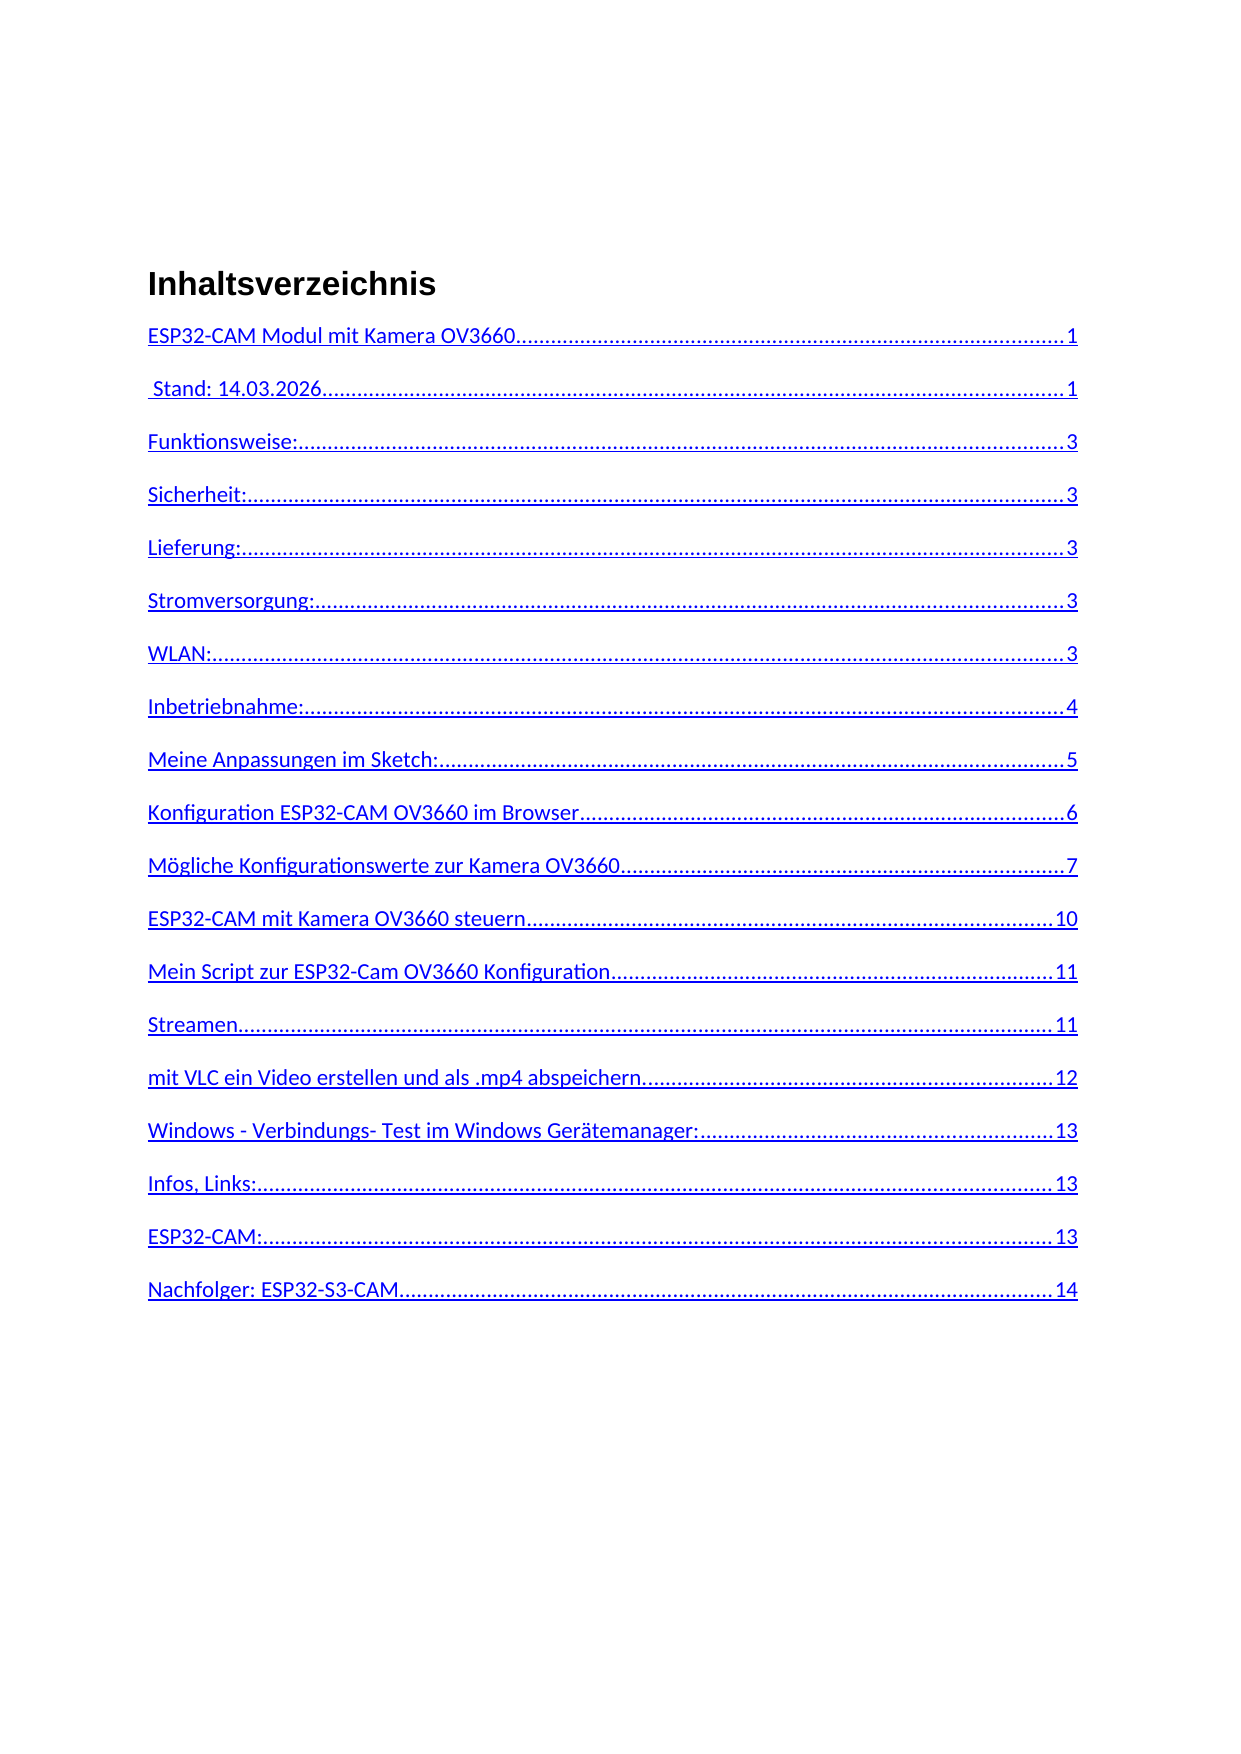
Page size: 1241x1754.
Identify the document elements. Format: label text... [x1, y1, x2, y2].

text ESP32-CAM Modul mit Kamera OV3660 1 [148, 321, 1078, 345]
text Stand: 14.03.2026 1 [148, 374, 1078, 398]
text ESP32-CAM: 13 [148, 1222, 1078, 1246]
text Inbetriebnahme: 4 [148, 692, 1078, 716]
text Windows - Verbindungs- Test im Windows Gerätemanager: 13 [148, 1116, 1078, 1140]
text ESP32-CAM mit Kamera OV3660 steuern 10 [148, 904, 1078, 928]
text Streamen 11 [148, 1010, 1078, 1034]
text Meine Anpassungen im Sketch: 5 [148, 745, 1078, 769]
text Funktionsweise: 3 [148, 427, 1078, 451]
text Mein Script zur ESP32-Cam OV3660 Konfiguration 11 [148, 957, 1078, 981]
text Nachfolger: ESP32-S3-CAM 14 [148, 1275, 1078, 1299]
text Lieferung: 3 [148, 533, 1078, 557]
text Sicherheit: 3 [148, 480, 1078, 504]
text Konfiguration ESP32-CAM OV3660 im Browser 6 [148, 798, 1078, 822]
text Infos, Links: 13 [148, 1169, 1078, 1193]
text Mögliche Konfigurationswerte zur Kamera OV3660 7 [148, 851, 1078, 875]
subtitle Inhaltsverzeichnis [148, 264, 1078, 303]
text Stromversorgung: 3 [148, 586, 1078, 610]
text mit VLC ein Video erstellen und als .mp4 abspeichern. 12 [148, 1063, 1078, 1087]
text WLAN: 3 [148, 639, 1078, 663]
